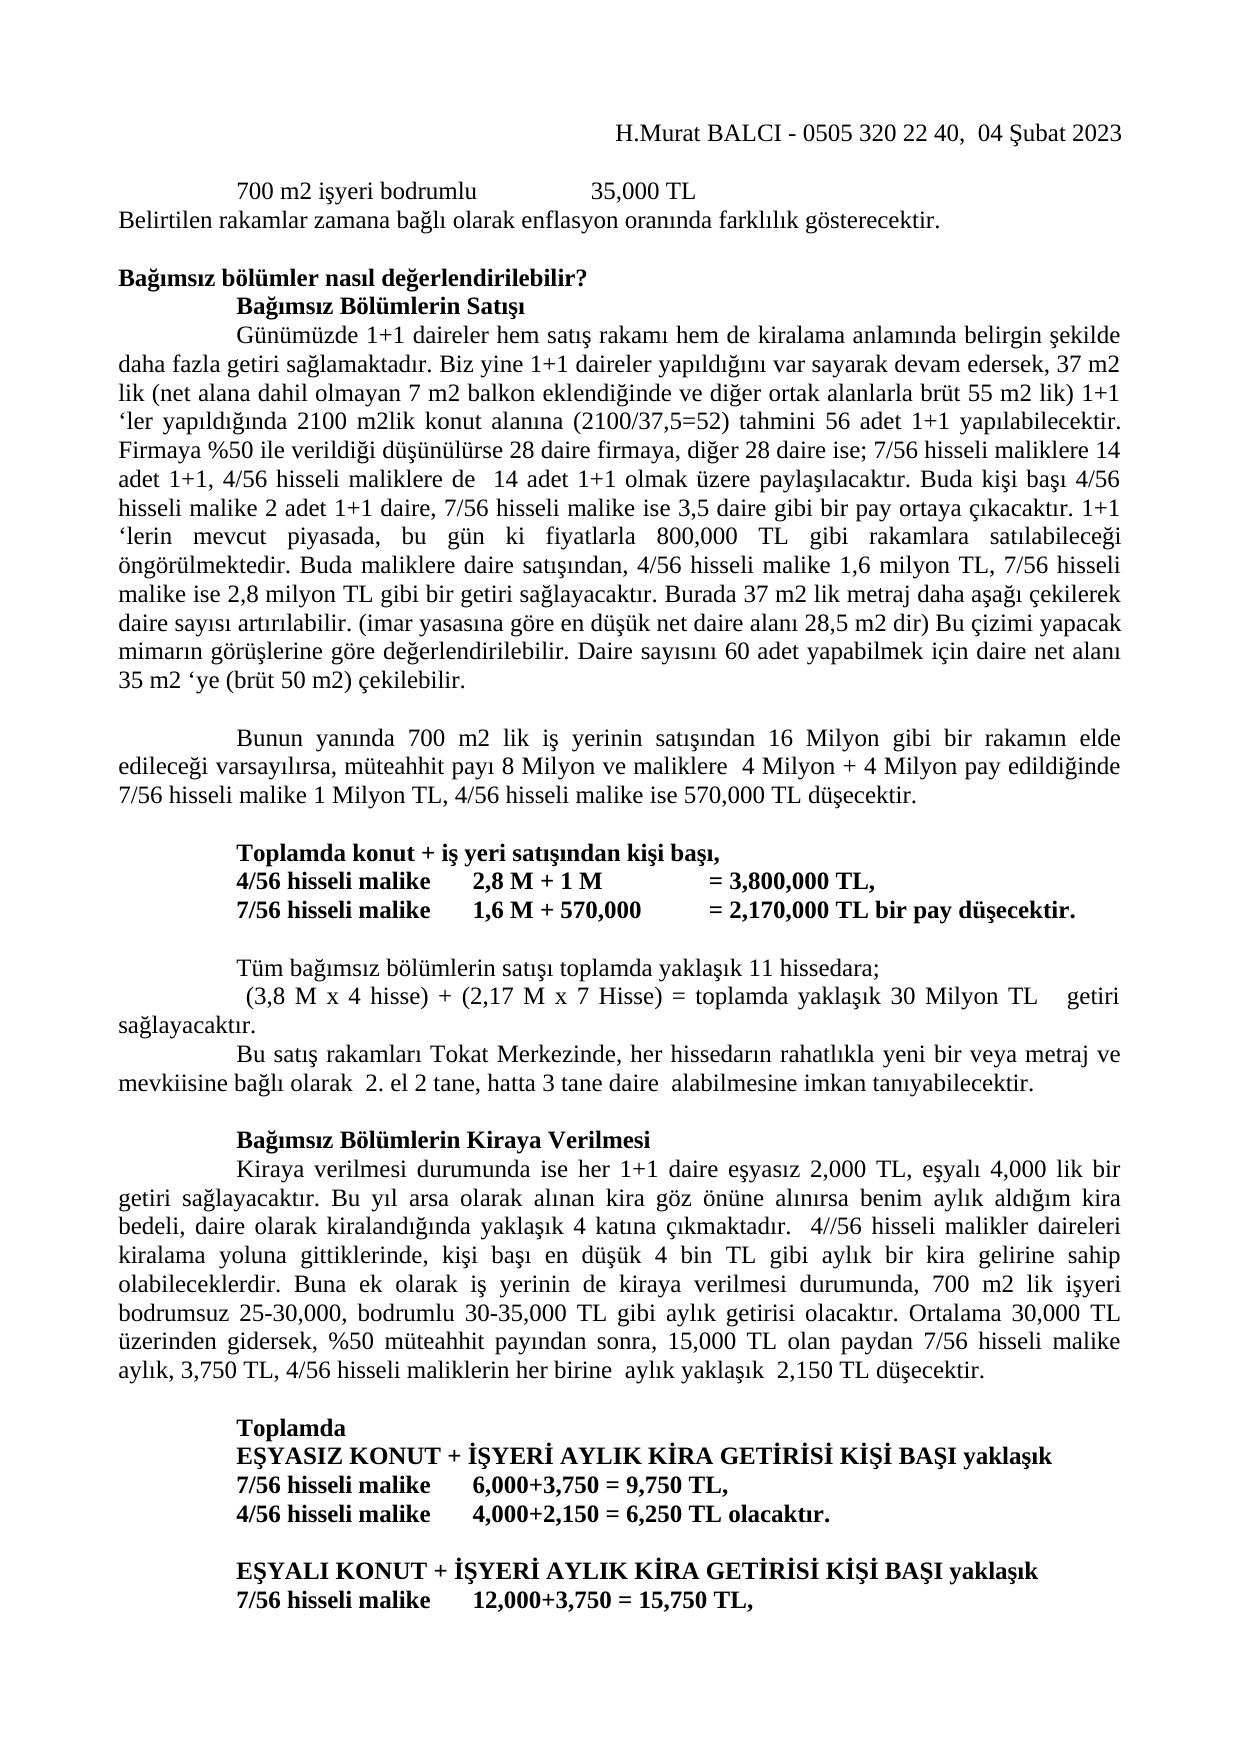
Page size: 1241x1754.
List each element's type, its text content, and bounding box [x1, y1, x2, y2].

text EŞYALI KONUT + İŞYERİ AYLIK KİRA GETİRİSİ KİŞİ BAŞI yaklaşık [118, 1556, 1122, 1585]
text 4/56 hisseli malike 2,8 M + 1 M = 3,800,000 TL, [118, 866, 1122, 895]
text Tüm bağımsız bölümlerin satışı toplamda yaklaşık 11 hissedara; [118, 953, 1122, 981]
text Toplamda konut + iş yeri satışından kişi başı, [118, 838, 1122, 866]
text EŞYASIZ KONUT + İŞYERİ AYLIK KİRA GETİRİSİ KİŞİ BAŞI yaklaşık [118, 1441, 1122, 1470]
text 7/56 hisseli malike 1,6 M + 570,000 = 2,170,000 TL bir pay düşecektir. [118, 895, 1122, 924]
text 700 m2 işyeri bodrumlu 35,000 TL [118, 176, 1122, 205]
text 7/56 hisseli malike 12,000+3,750 = 15,750 TL, [118, 1585, 1122, 1614]
text Toplamda [118, 1413, 1122, 1441]
text 4/56 hisseli malike 4,000+2,150 = 6,250 TL olacaktır. [118, 1499, 1122, 1528]
text Bağımsız bölümler nasıl değerlendirilebilir? [118, 263, 1122, 291]
text Bu satış rakamları Tokat Merkezinde, her hissedarın rahatlıkla yeni bir veya metraj ve mevkiisine bağlı olarak 2. el 2 tane, hatta 3 tane daire alabilmesine imkan tanıyabilecektir. [118, 1039, 1122, 1096]
text 7/56 hisseli malike 6,000+3,750 = 9,750 TL, [118, 1470, 1122, 1499]
text Bağımsız Bölümlerin Kiraya Verilmesi [118, 1125, 1122, 1154]
text Kiraya verilmesi durumunda ise her 1+1 daire eşyasız 2,000 TL, eşyalı 4,000 lik bir getiri sağlayacaktır. Bu yıl arsa olarak alınan kira göz önüne alınırsa benim aylık aldığım kira bedeli, daire olarak kiralandığında yaklaşık 4 katına çıkmaktadır. 4//56 hisseli malikler daireleri kiralama yoluna gittiklerinde, kişi başı en düşük 4 bin TL gibi aylık bir kira gelirine sahip olabileceklerdir. Buna ek olarak iş yerinin de kiraya verilmesi durumunda, 700 m2 lik işyeri bodrumsuz 25-30,000, bodrumlu 30-35,000 TL gibi aylık getirisi olacaktır. Ortalama 30,000 TL üzerinden gidersek, %50 müteahhit payından sonra, 15,000 TL olan paydan 7/56 hisseli malike aylık, 3,750 TL, 4/56 hisseli maliklerin her birine aylık yaklaşık 2,150 TL düşecektir. [118, 1154, 1122, 1384]
text Bunun yanında 700 m2 lik iş yerinin satışından 16 Milyon gibi bir rakamın elde edileceği varsayılırsa, müteahhit payı 8 Milyon ve maliklere 4 Milyon + 4 Milyon pay edildiğinde 7/56 hisseli malike 1 Milyon TL, 4/56 hisseli malike ise 570,000 TL düşecektir. [118, 723, 1122, 809]
text Belirtilen rakamlar zamana bağlı olarak enflasyon oranında farklılık gösterecektir. [118, 205, 1122, 234]
text Bağımsız Bölümlerin Satışı [118, 291, 1122, 320]
text Günümüzde 1+1 daireler hem satış rakamı hem de kiralama anlamında belirgin şekilde daha fazla getiri sağlamaktadır. Biz yine 1+1 daireler yapıldığını var sayarak devam edersek, 37 m2 lik (net alana dahil olmayan 7 m2 balkon eklendiğinde ve diğer ortak alanlarla brüt 55 m2 lik) 1+1 ‘ler yapıldığında 2100 m2lik konut alanına (2100/37,5=52) tahmini 56 adet 1+1 yapılabilecektir. Firmaya %50 ile verildiği düşünülürse 28 daire firmaya, diğer 28 daire ise; 7/56 hisseli maliklere 14 adet 1+1, 4/56 hisseli maliklere de 14 adet 1+1 olmak üzere paylaşılacaktır. Buda kişi başı 4/56 hisseli malike 2 adet 1+1 daire, 7/56 hisseli malike ise 3,5 daire gibi bir pay ortaya çıkacaktır. 1+1 ‘lerin mevcut piyasada, bu gün ki fiyatlarla 800,000 TL gibi rakamlara satılabileceği öngörülmektedir. Buda maliklere daire satışından, 4/56 hisseli malike 1,6 milyon TL, 7/56 hisseli malike ise 2,8 milyon TL gibi bir getiri sağlayacaktır. Burada 37 m2 lik metraj daha aşağı çekilerek daire sayısı artırılabilir. (imar yasasına göre en düşük net daire alanı 28,5 m2 dir) Bu çizimi yapacak mimarın görüşlerine göre değerlendirilebilir. Daire sayısını 60 adet yapabilmek için daire net alanı 35 m2 ‘ye (brüt 50 m2) çekilebilir. [118, 320, 1122, 694]
text (3,8 M x 4 hisse) + (2,17 M x 7 Hisse) = toplamda yaklaşık 30 Milyon TL getiri sağlayacaktır. [118, 981, 1122, 1039]
